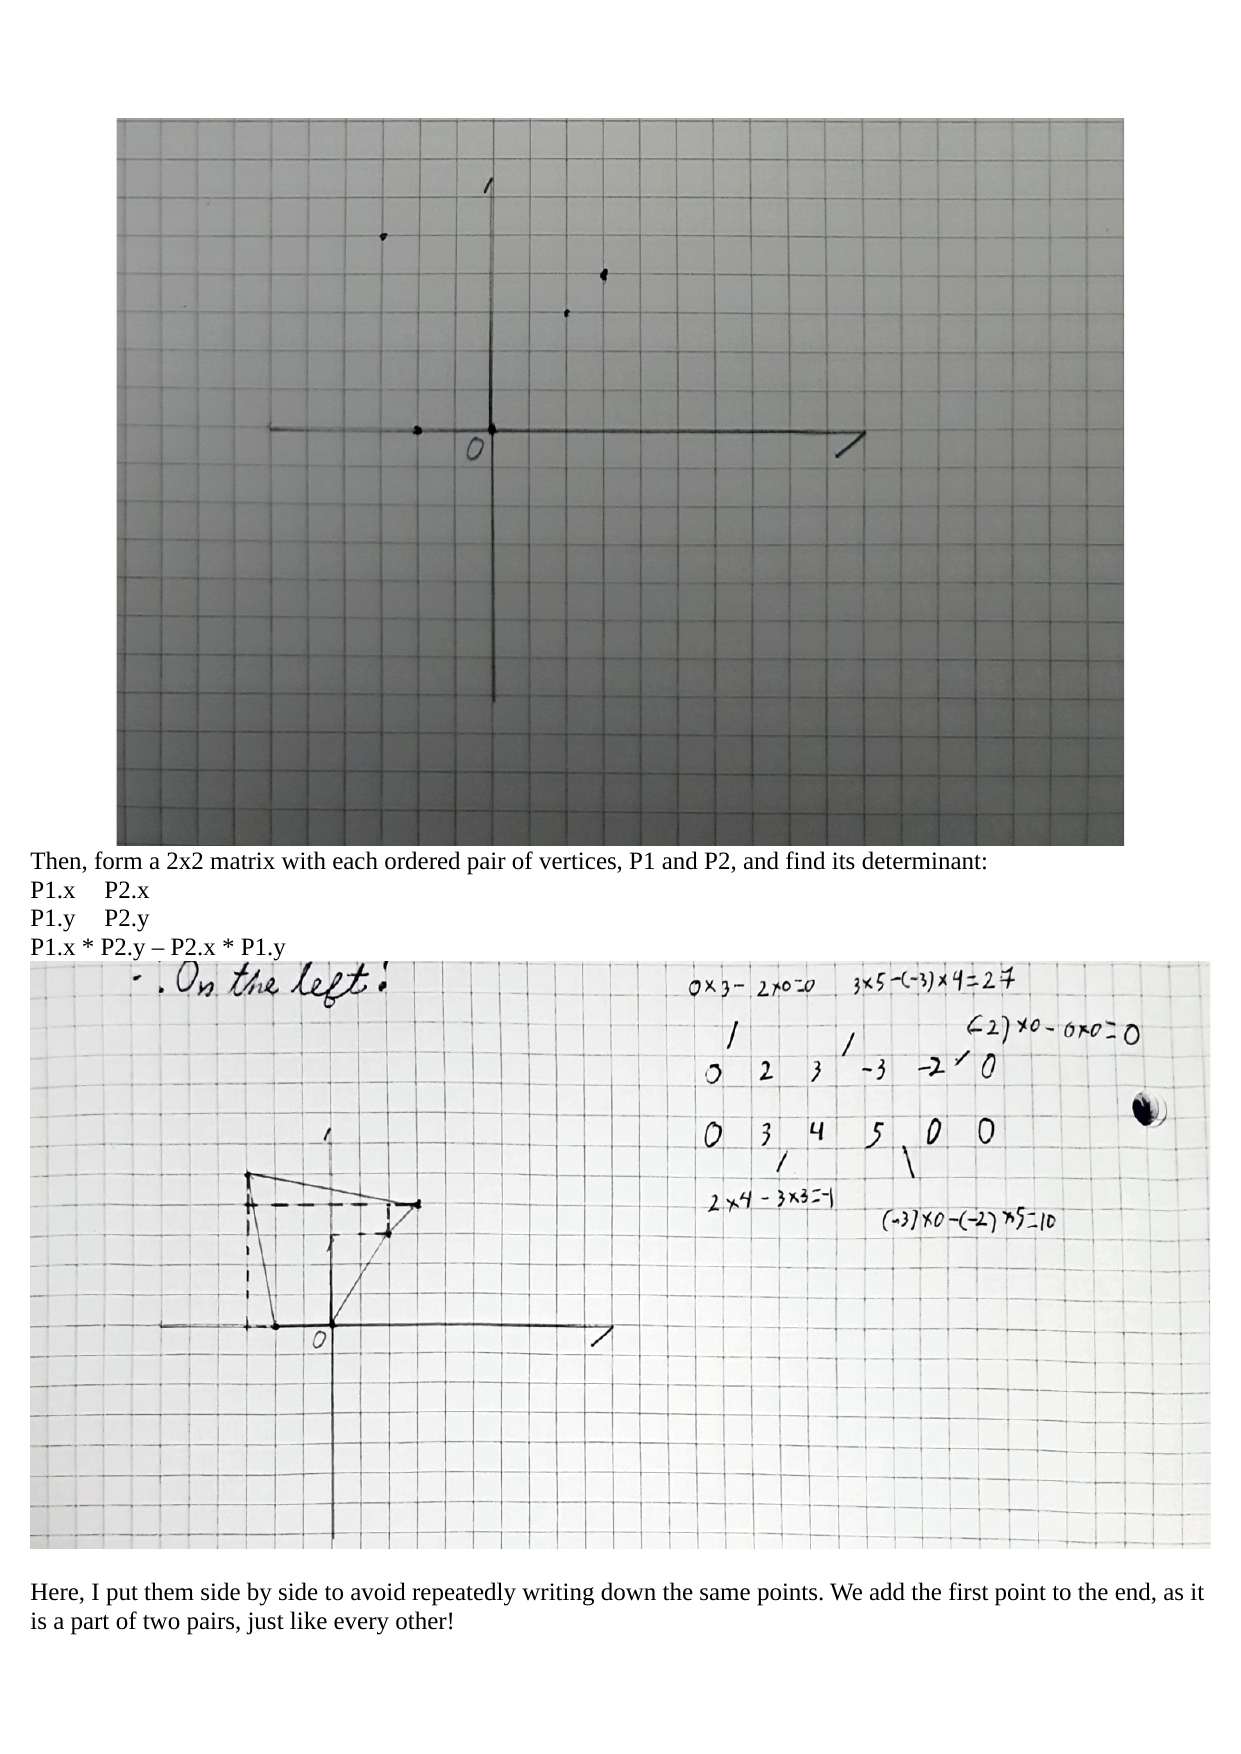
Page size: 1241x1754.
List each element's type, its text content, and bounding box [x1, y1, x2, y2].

text Then, form a 2x2 matrix with each ordered pair of vertices, P1 and P2, and find its determinant: [30, 846, 1210, 875]
text P1.x P2.x [30, 875, 1210, 903]
text P1.y P2.y [30, 903, 1210, 932]
picture [30, 961, 1211, 1549]
text P1.x * P2.y – P2.x * P1.y [30, 932, 1210, 961]
picture [116, 118, 1125, 846]
text Here, I put them side by side to avoid repeatedly writing down the same points. We add the first point to the end, as it is a part of two pairs, just like every other! [30, 1577, 1210, 1635]
